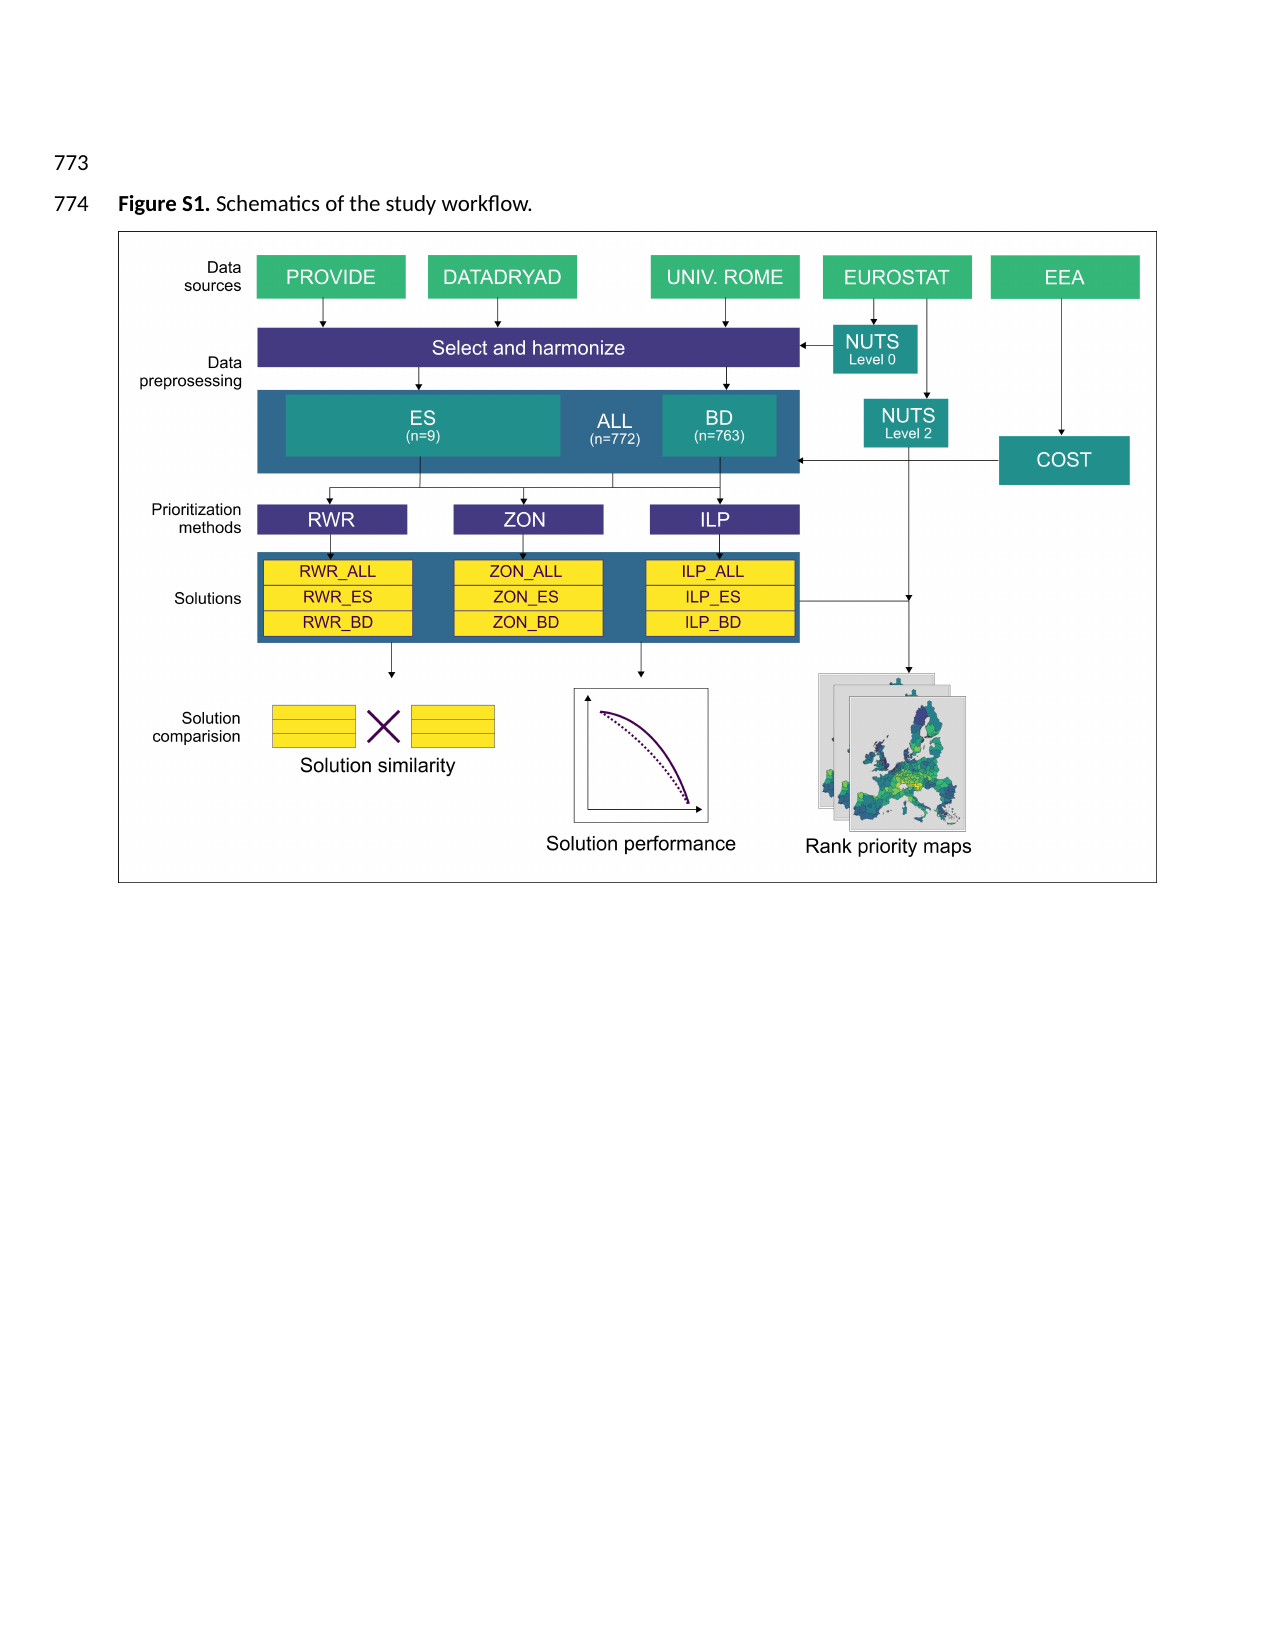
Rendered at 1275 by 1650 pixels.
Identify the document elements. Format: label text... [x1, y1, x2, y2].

picture [118, 231, 1157, 883]
text Figure S1. Schematics of the study workflow. [118, 189, 1157, 218]
